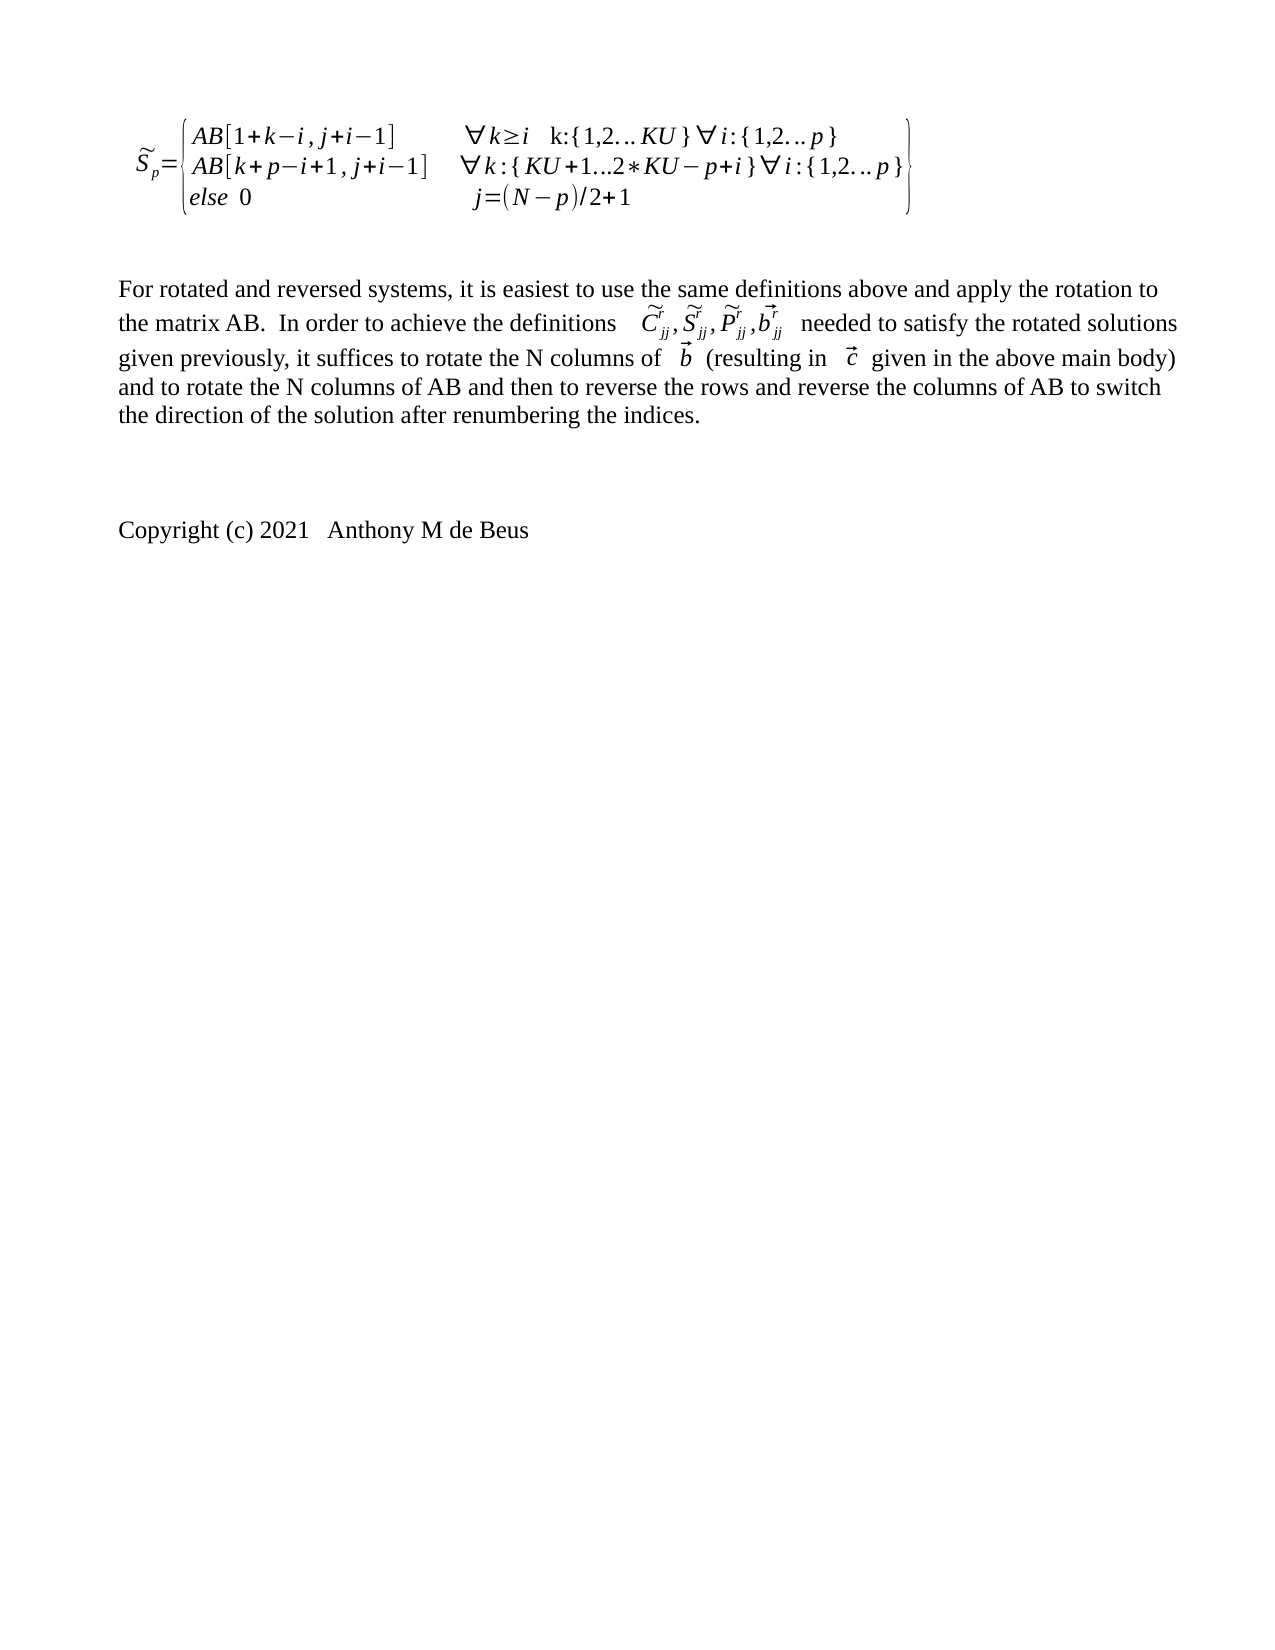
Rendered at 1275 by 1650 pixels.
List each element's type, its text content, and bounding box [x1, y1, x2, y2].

text For rotated and reversed systems, it is easiest to use the same definitions above and apply the rotation to the matrix AB. In order to achieve the definitions needed to satisfy the rotated solutions given previously, it suffices to rotate the N columns of (resulting in given in the above main body) and to rotate the N columns of AB and then to reverse the rows and reverse the columns of AB to switch the direction of the solution after renumbering the indices. [118, 274, 1187, 429]
text Copyright (c) 2021 Anthony M de Beus [118, 515, 1187, 544]
